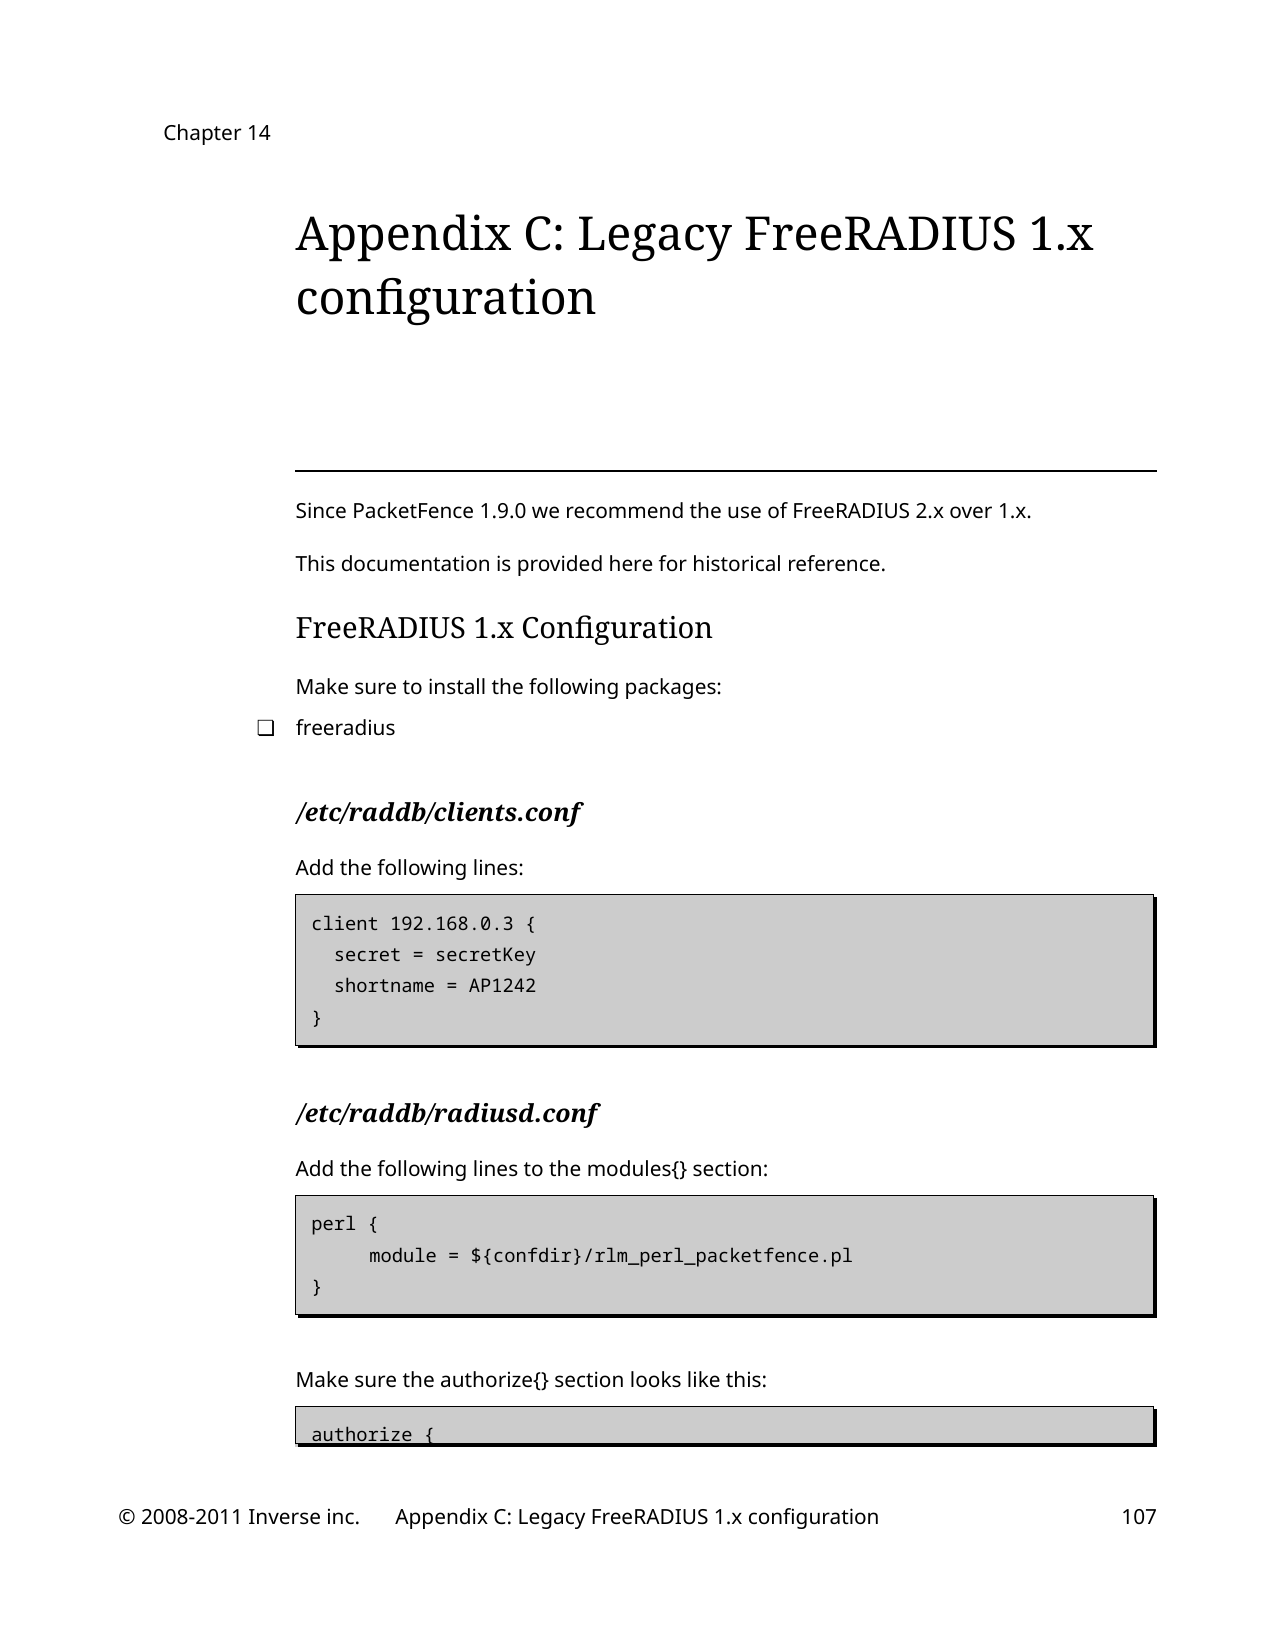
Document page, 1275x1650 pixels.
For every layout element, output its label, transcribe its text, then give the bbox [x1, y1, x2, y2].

text secret = secretKey [296, 926, 1153, 957]
subtitle /etc/raddb/radiusd.conf [260, 1095, 1157, 1129]
text perl { [296, 1196, 1153, 1226]
text module = ${confdir}/rlm_perl_packetfence.pl [296, 1226, 1153, 1258]
text } [296, 988, 1153, 1045]
text shortname = AP1242 [296, 957, 1153, 988]
text client 192.168.0.3 { [296, 895, 1153, 926]
text } [296, 1258, 1153, 1314]
text Add the following lines: [295, 853, 1157, 882]
text This documentation is provided here for historical reference. [295, 549, 1157, 577]
text Since PacketFence 1.9.0 we recommend the use of FreeRADIUS 2.x over 1.x. [295, 497, 1157, 525]
text Make sure to install the following packages: [295, 672, 1157, 700]
subtitle FreeRADIUS 1.x Configuration [295, 607, 1157, 647]
text Make sure the authorize{} section looks like this: [295, 1365, 1157, 1393]
text Add the following lines to the modules{} section: [295, 1154, 1157, 1182]
subtitle /etc/raddb/clients.conf [260, 794, 1157, 828]
text authorize { [296, 1407, 1153, 1443]
subtitle Appendix C: Legacy FreeRADIUS 1.x configuration [295, 201, 1157, 470]
list ❏ freeradius [256, 713, 1157, 741]
